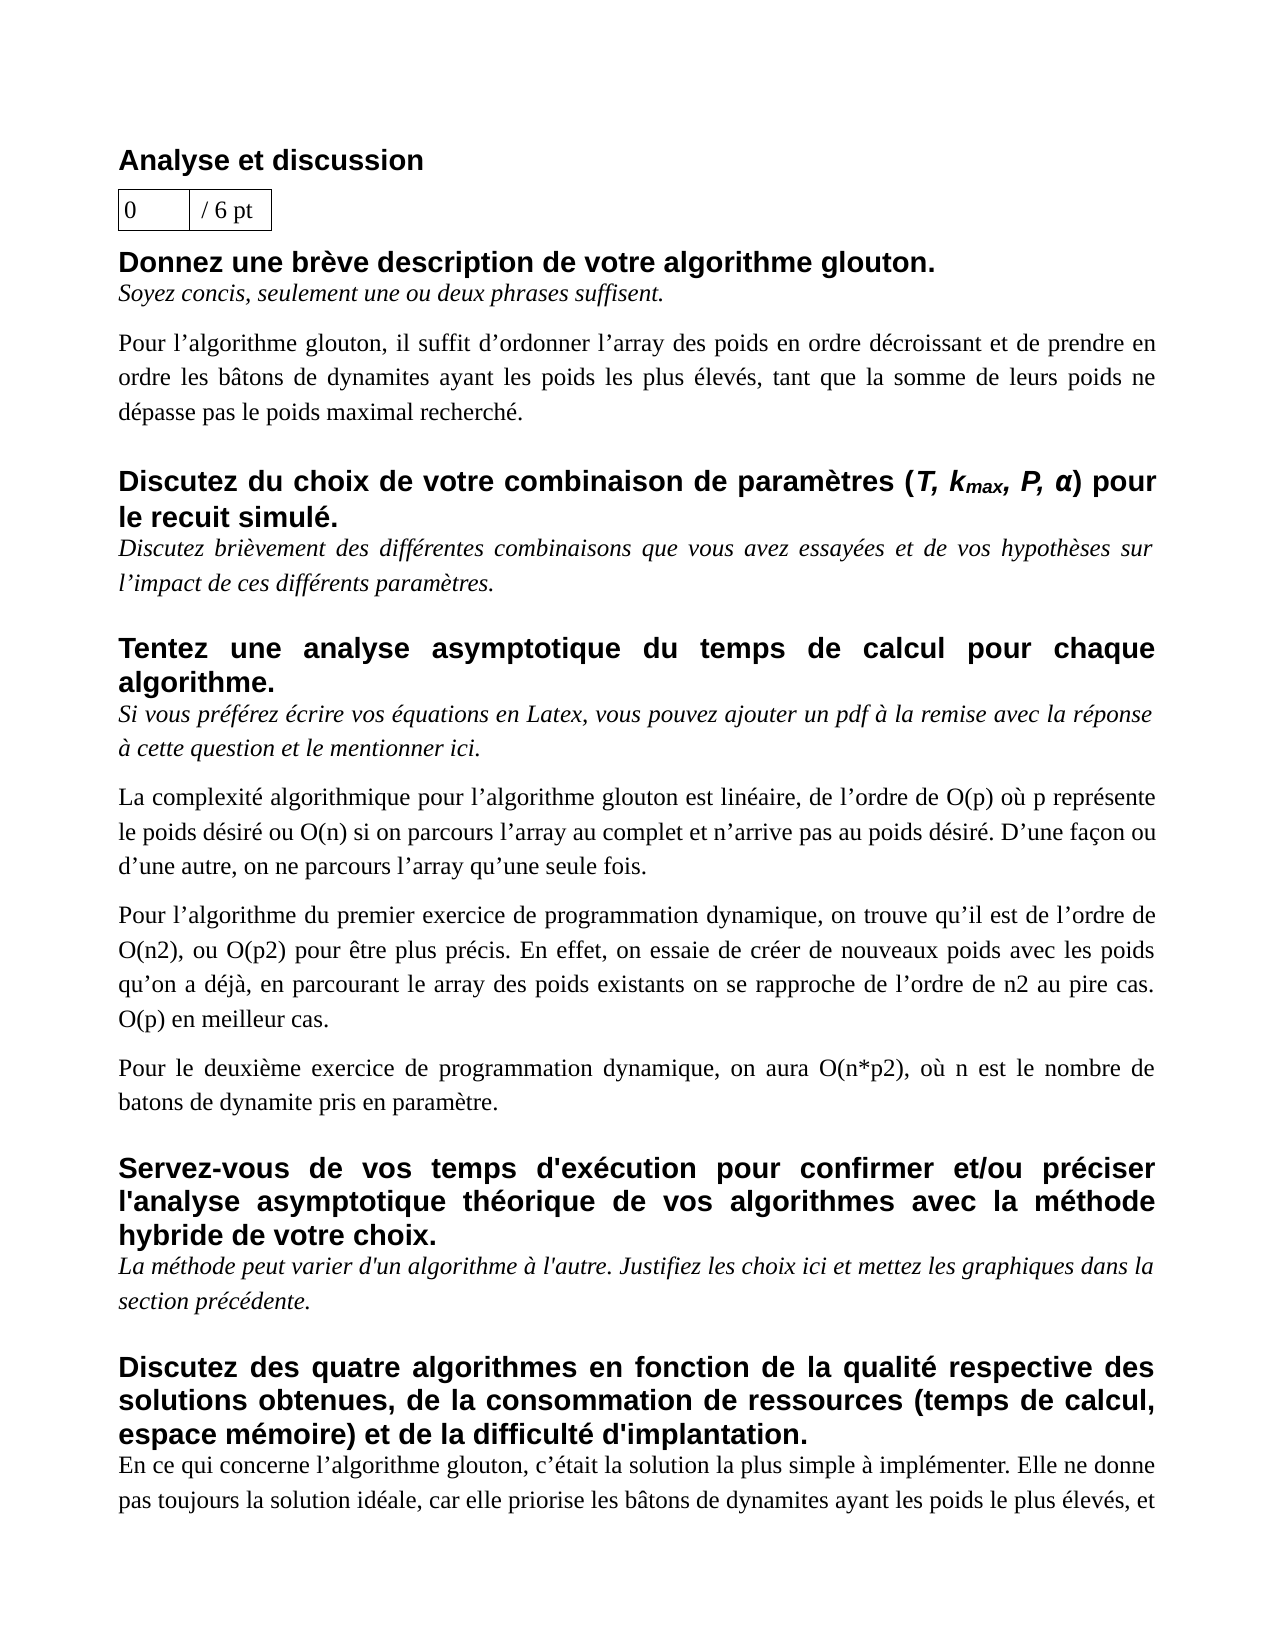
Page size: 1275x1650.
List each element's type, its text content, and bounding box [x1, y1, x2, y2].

text Discutez brièvement des différentes combinaisons que vous avez essayées et de vos hypothèses sur l’impact de ces différents paramètres. [118, 533, 1157, 597]
subtitle Discutez des quatre algorithmes en fonction de la qualité respective des solutions obtenues, de la consommation de ressources (temps de calcul, espace mémoire) et de la difficulté d'implantation. [118, 1349, 1157, 1450]
table_header 0 [119, 190, 189, 230]
text La complexité algorithmique pour l’algorithme glouton est linéaire, de l’ordre de O(p) où p représente le poids désiré ou O(n) si on parcours l’array au complet et n’arrive pas au poids désiré. D’une façon ou d’une autre, on ne parcours l’array qu’une seule fois. [118, 782, 1157, 880]
subtitle Analyse et discussion [118, 143, 1157, 177]
text En ce qui concerne l’algorithme glouton, c’était la solution la plus simple à implémenter. Elle ne donne pas toujours la solution idéale, car elle priorise les bâtons de dynamites ayant les poids le plus élevés, et [118, 1450, 1157, 1513]
text Si vous préférez écrire vos équations en Latex, vous pouvez ajouter un pdf à la remise avec la réponse à cette question et le mentionner ici. [118, 699, 1157, 762]
text Soyez concis, seulement une ou deux phrases suffisent. [118, 278, 1157, 307]
subtitle Tentez une analyse asymptotique du temps de calcul pour chaque algorithme. [118, 632, 1157, 699]
text Pour l’algorithme du premier exercice de programmation dynamique, on trouve qu’il est de l’ordre de O(n2), ou O(p2) pour être plus précis. En effet, on essaie de créer de nouveaux poids avec les poids qu’on a déjà, en parcourant le array des poids existants on se rapproche de l’ordre de n2 au pire cas. O(p) en meilleur cas. [118, 900, 1157, 1032]
text Pour le deuxième exercice de programmation dynamique, on aura O(n*p2), où n est le nombre de batons de dynamite pris en paramètre. [118, 1053, 1157, 1116]
table_header / 6 pt [190, 190, 271, 230]
subtitle Donnez une brève description de votre algorithme glouton. [118, 245, 1157, 278]
subtitle Servez-vous de vos temps d'exécution pour confirmer et/ou préciser l'analyse asymptotique théorique de vos algorithmes avec la méthode hybride de votre choix. [118, 1151, 1157, 1251]
subtitle Discutez du choix de votre combinaison de paramètres (T, kmax, P, α) pour le recuit simulé. [118, 460, 1157, 533]
text La méthode peut varier d'un algorithme à l'autre. Justifiez les choix ici et mettez les graphiques dans la section précédente. [118, 1251, 1157, 1315]
text Pour l’algorithme glouton, il suffit d’ordonner l’array des poids en ordre décroissant et de prendre en ordre les bâtons de dynamites ayant les poids les plus élevés, tant que la somme de leurs poids ne dépasse pas le poids maximal recherché. [118, 328, 1157, 425]
